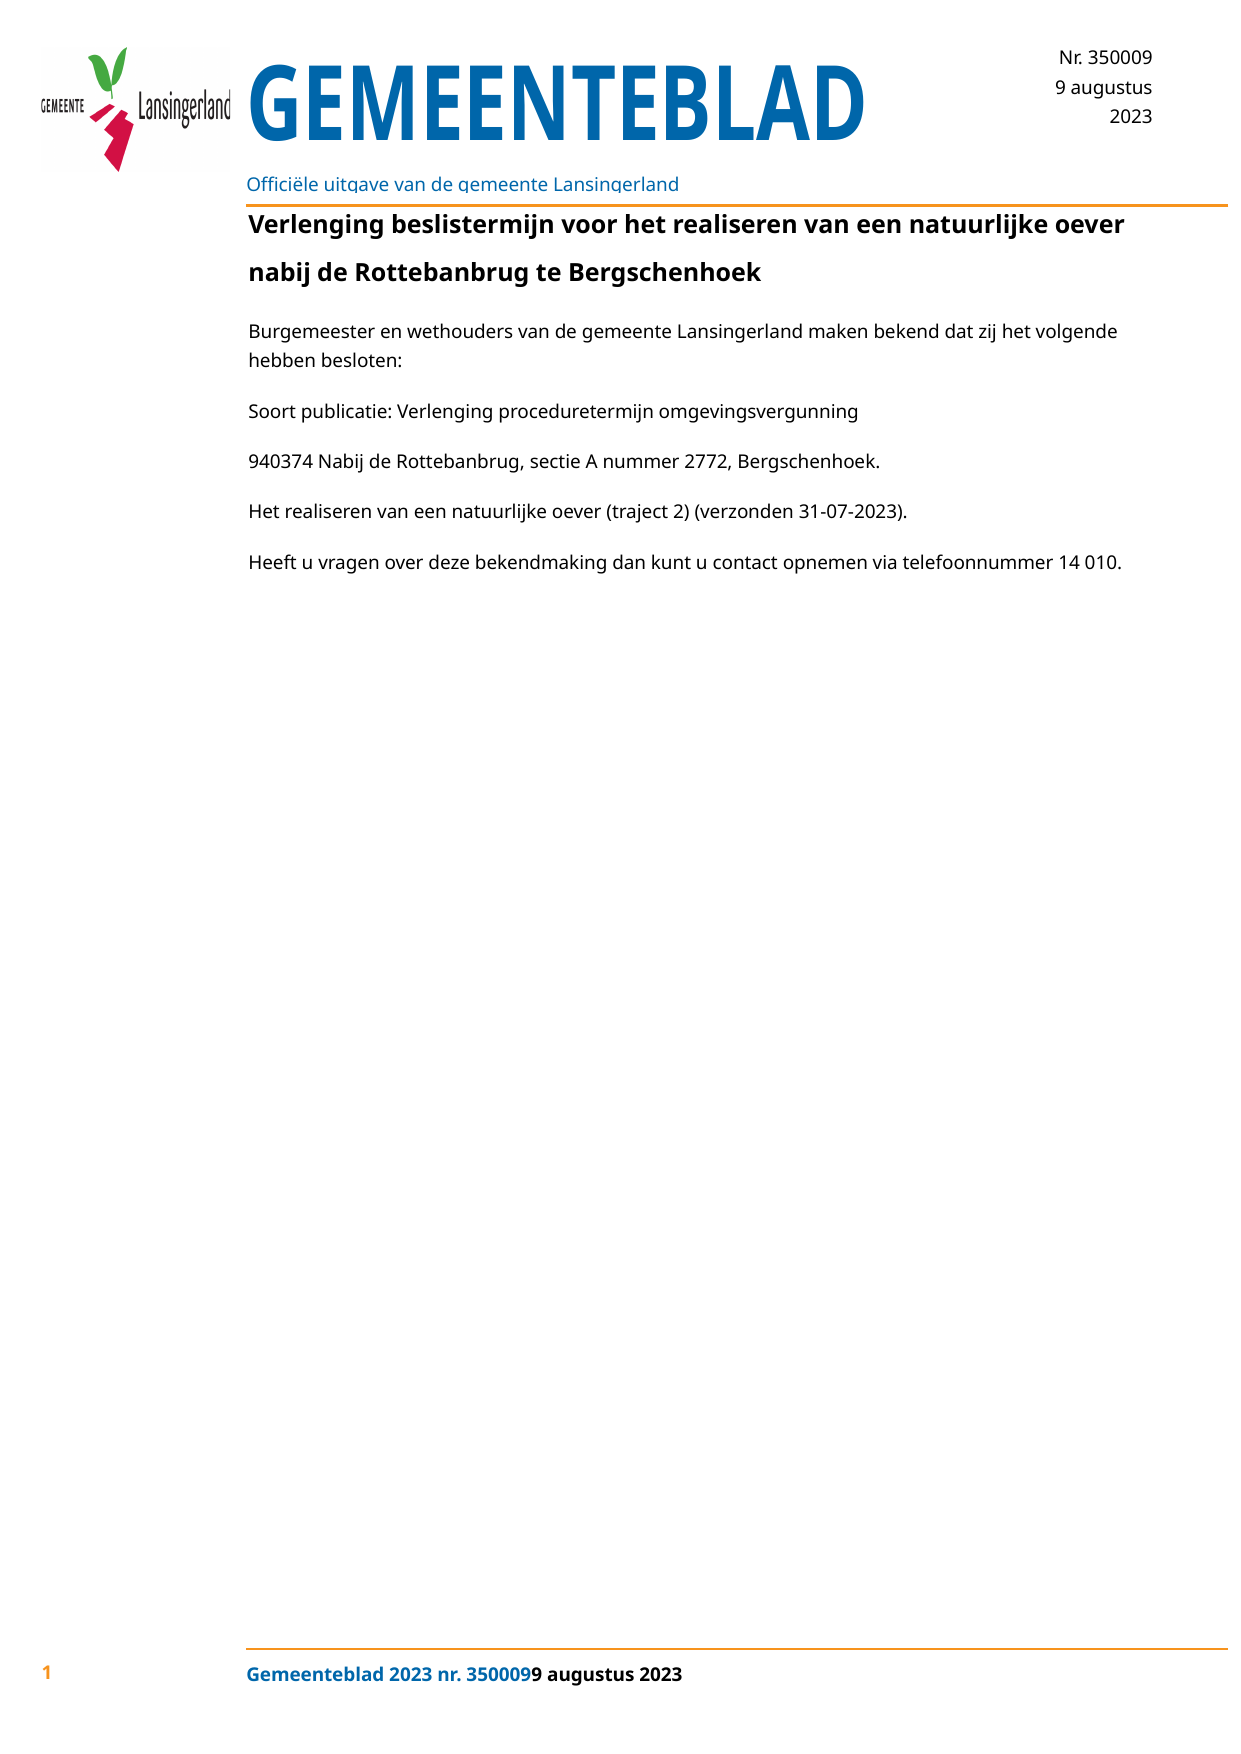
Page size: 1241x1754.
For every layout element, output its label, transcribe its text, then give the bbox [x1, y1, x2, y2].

picture [41, 47, 231, 172]
text Soort publicatie: Verlenging proceduretermijn omgevingsvergunning [248, 398, 1152, 424]
text Burgemeester en wethouders van de gemeente Lansingerland maken bekend dat zij het volgende hebben besloten: [248, 318, 1152, 373]
text 940374 Nabij de Rottebanbrug, sectie A nummer 2772, Bergschenhoek. [248, 448, 1152, 474]
text Heeft u vragen over deze bekendmaking dan kunt u contact opnemen via telefoonnummer 14 010. [248, 549, 1152, 575]
text Verlenging beslistermijn voor het realiseren van een natuurlijke oever nabij de Rottebanbrug te Bergschenhoek [248, 207, 1152, 288]
text Het realiseren van een natuurlijke oever (traject 2) (verzonden 31-07-2023). [248, 499, 1152, 524]
